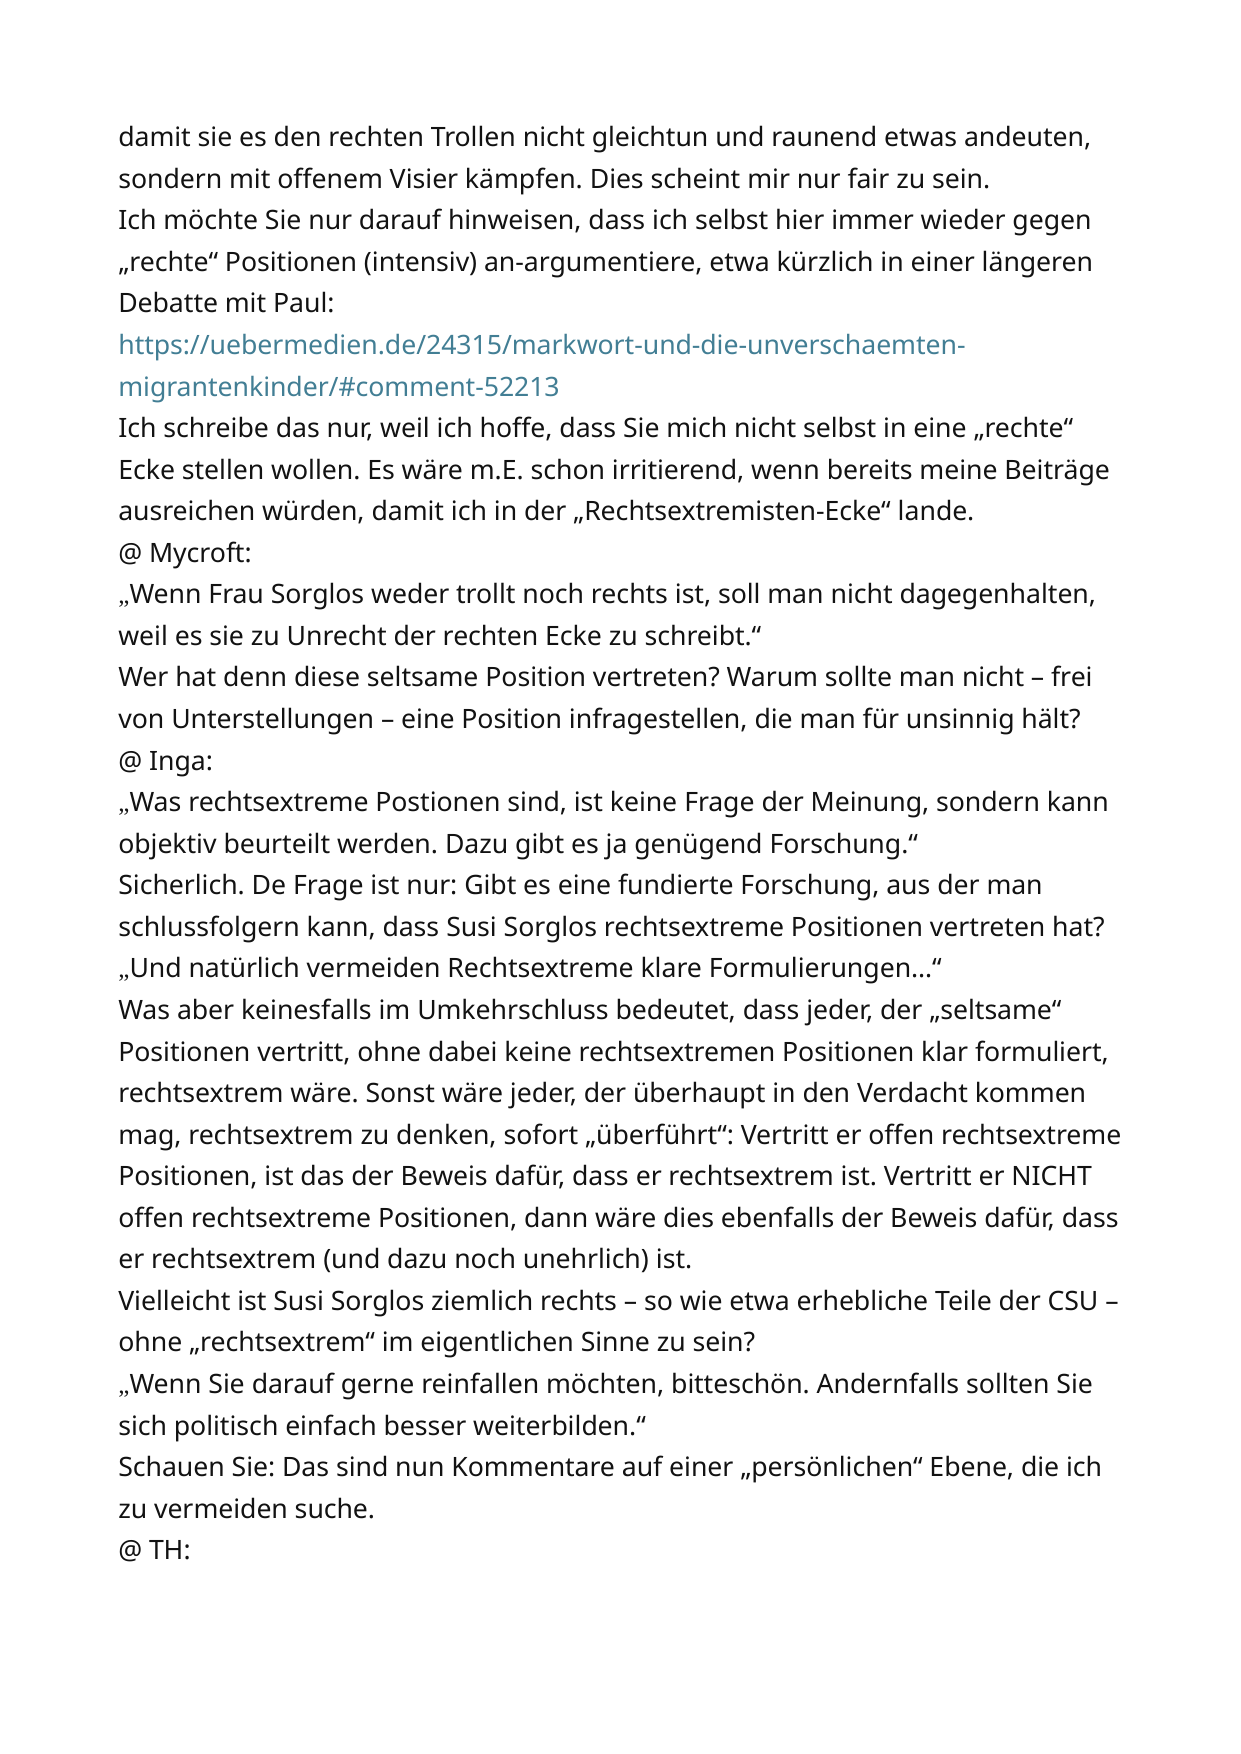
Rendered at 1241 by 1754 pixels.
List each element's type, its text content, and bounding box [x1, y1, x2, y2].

list Was aber keinesfalls im Umkehrschluss bedeutet, dass jeder, der „seltsame“ Positionen vertritt, ohne dabei keine rechtsextremen Positionen klar formuliert, rechtsextrem wäre. Sonst wäre jeder, der überhaupt in den Verdacht kommen mag, rechtsextrem zu denken, sofort „überführt“: Vertritt er offen rechtsextreme Positionen, ist das der Beweis dafür, dass er rechtsextrem ist. Vertritt er NICHT offen rechtsextreme Positionen, dann wäre dies ebenfalls der Beweis dafür, dass er rechtsextrem (und dazu noch unehrlich) ist. [118, 991, 1122, 1276]
list @ Mycroft: [118, 534, 1122, 570]
list Wer hat denn diese seltsame Position vertreten? Warum sollte man nicht – frei von Unterstellungen – eine Position infragestellen, die man für unsinnig hält? [118, 658, 1122, 736]
list Sicherlich. De Frage ist nur: Gibt es eine fundierte Forschung, aus der man schlussfolgern kann, dass Susi Sorglos rechtsextreme Positionen vertreten hat? [118, 866, 1122, 944]
list @ TH: [118, 1531, 1122, 1567]
list „Wenn Frau Sorglos weder trollt noch rechts ist, soll man nicht dagegenhalten, weil es sie zu Unrecht der rechten Ecke zu schreibt.“ [118, 575, 1122, 653]
list „Und natürlich vermeiden Rechtsextreme klare Formulierungen…“ [118, 949, 1122, 986]
list Ich schreibe das nur, weil ich hoffe, dass Sie mich nicht selbst in eine „rechte“ Ecke stellen wollen. Es wäre m.E. schon irritierend, wenn bereits meine Beiträge ausreichen würden, damit ich in der „Rechtsextremisten-Ecke“ lande. [118, 409, 1122, 528]
list „Was rechtsextreme Postionen sind, ist keine Frage der Meinung, sondern kann objektiv beurteilt werden. Dazu gibt es ja genügend Forschung.“ [118, 783, 1122, 861]
list @ Inga: [118, 742, 1122, 778]
list Vielleicht ist Susi Sorglos ziemlich rechts – so wie etwa erhebliche Teile der CSU – ohne „rechtsextrem“ im eigentlichen Sinne zu sein? [118, 1282, 1122, 1359]
list damit sie es den rechten Trollen nicht gleichtun und raunend etwas andeuten, sondern mit offenem Visier kämpfen. Dies scheint mir nur fair zu sein. [118, 118, 1122, 196]
list Schauen Sie: Das sind nun Kommentare auf einer „persönlichen“ Ebene, die ich zu vermeiden suche. [118, 1448, 1122, 1526]
list Ich möchte Sie nur darauf hinweisen, dass ich selbst hier immer wieder gegen „rechte“ Positionen (intensiv) an-argumentiere, etwa kürzlich in einer längeren Debatte mit Paul: https://uebermedien.de/24315/markwort-und-die-unverschaemten-migrantenkinder/#comment-52213 [118, 201, 1122, 404]
list „Wenn Sie darauf gerne reinfallen möchten, bitteschön. Andernfalls sollten Sie sich politisch einfach besser weiterbilden.“ [118, 1365, 1122, 1443]
